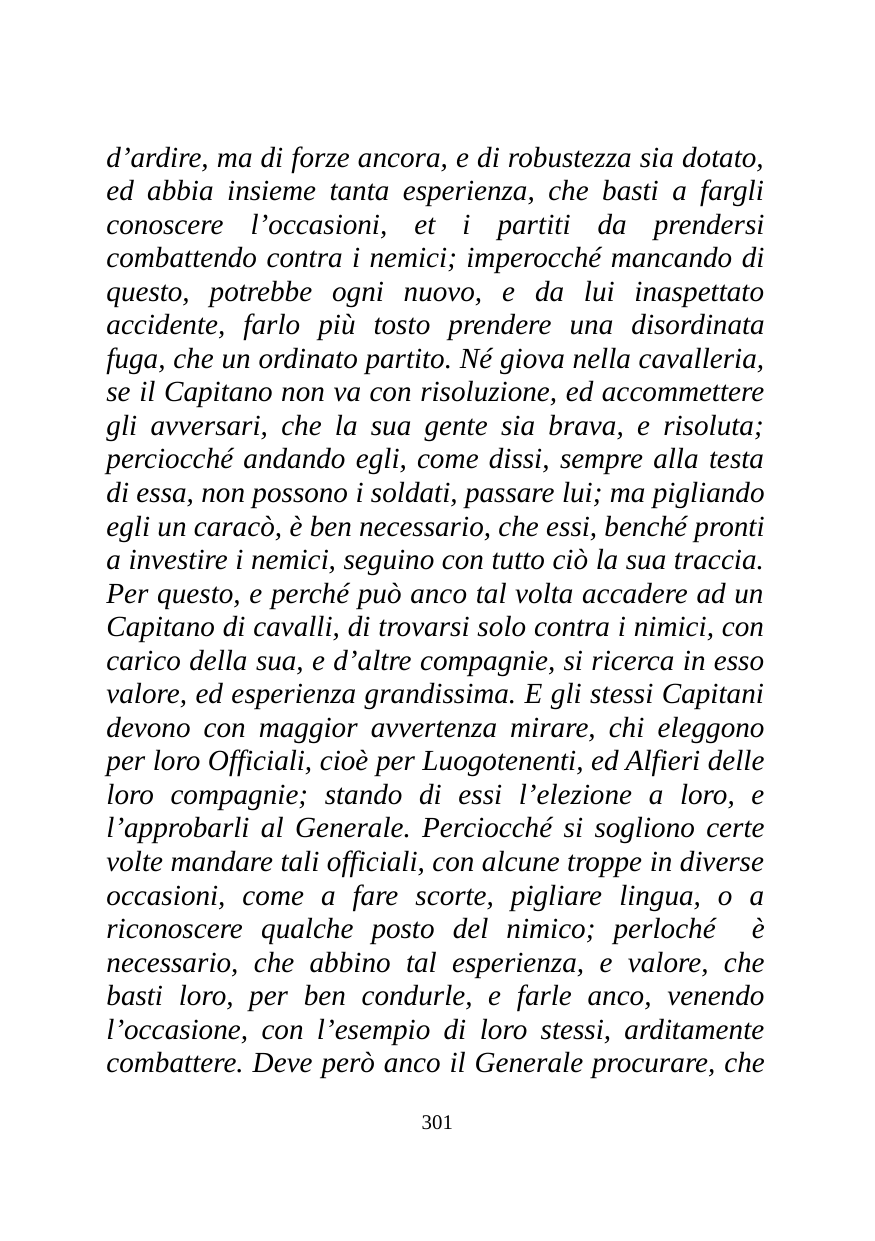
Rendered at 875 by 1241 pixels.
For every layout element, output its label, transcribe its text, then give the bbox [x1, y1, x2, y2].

text d’ardire, ma di forze ancora, e di robustezza sia dotato, ed abbia insieme tanta esperienza, che basti a fargli conoscere l’occasioni, et i partiti da prendersi combattendo contra i nemici; imperocché mancando di questo, potrebbe ogni nuovo, e da lui inaspettato accidente, farlo più tosto prendere una disordinata fuga, che un ordinato partito. Né giova nella cavalleria, se il Capitano non va con risoluzione, ed accommettere gli avversari, che la sua gente sia brava, e risoluta; perciocché andando egli, come dissi, sempre alla testa di essa, non possono i soldati, passare lui; ma pigliando egli un caracò, è ben necessario, che essi, benché pronti a investire i nemici, seguino con tutto ciò la sua traccia. Per questo, e perché può anco tal volta accadere ad un Capitano di cavalli, di trovarsi solo contra i nimici, con carico della sua, e d’altre compagnie, si ricerca in esso valore, ed esperienza grandissima. E gli stessi Capitani devono con maggior avvertenza mirare, chi eleggono per loro Officiali, cioè per Luogotenenti, ed Alfieri delle loro compagnie; stando di essi l’elezione a loro, e l’approbarli al Generale. Perciocché si sogliono certe volte mandare tali officiali, con alcune troppe in diverse occasioni, come a fare scorte, pigliare lingua, o a riconoscere qualche posto del nimico; perloché è necessario, che abbino tal esperienza, e valore, che basti loro, per ben condurle, e farle anco, venendo l’occasione, con l’esempio di loro stessi, arditamente combattere. Deve però anco il Generale procurare, che [106, 140, 768, 1079]
